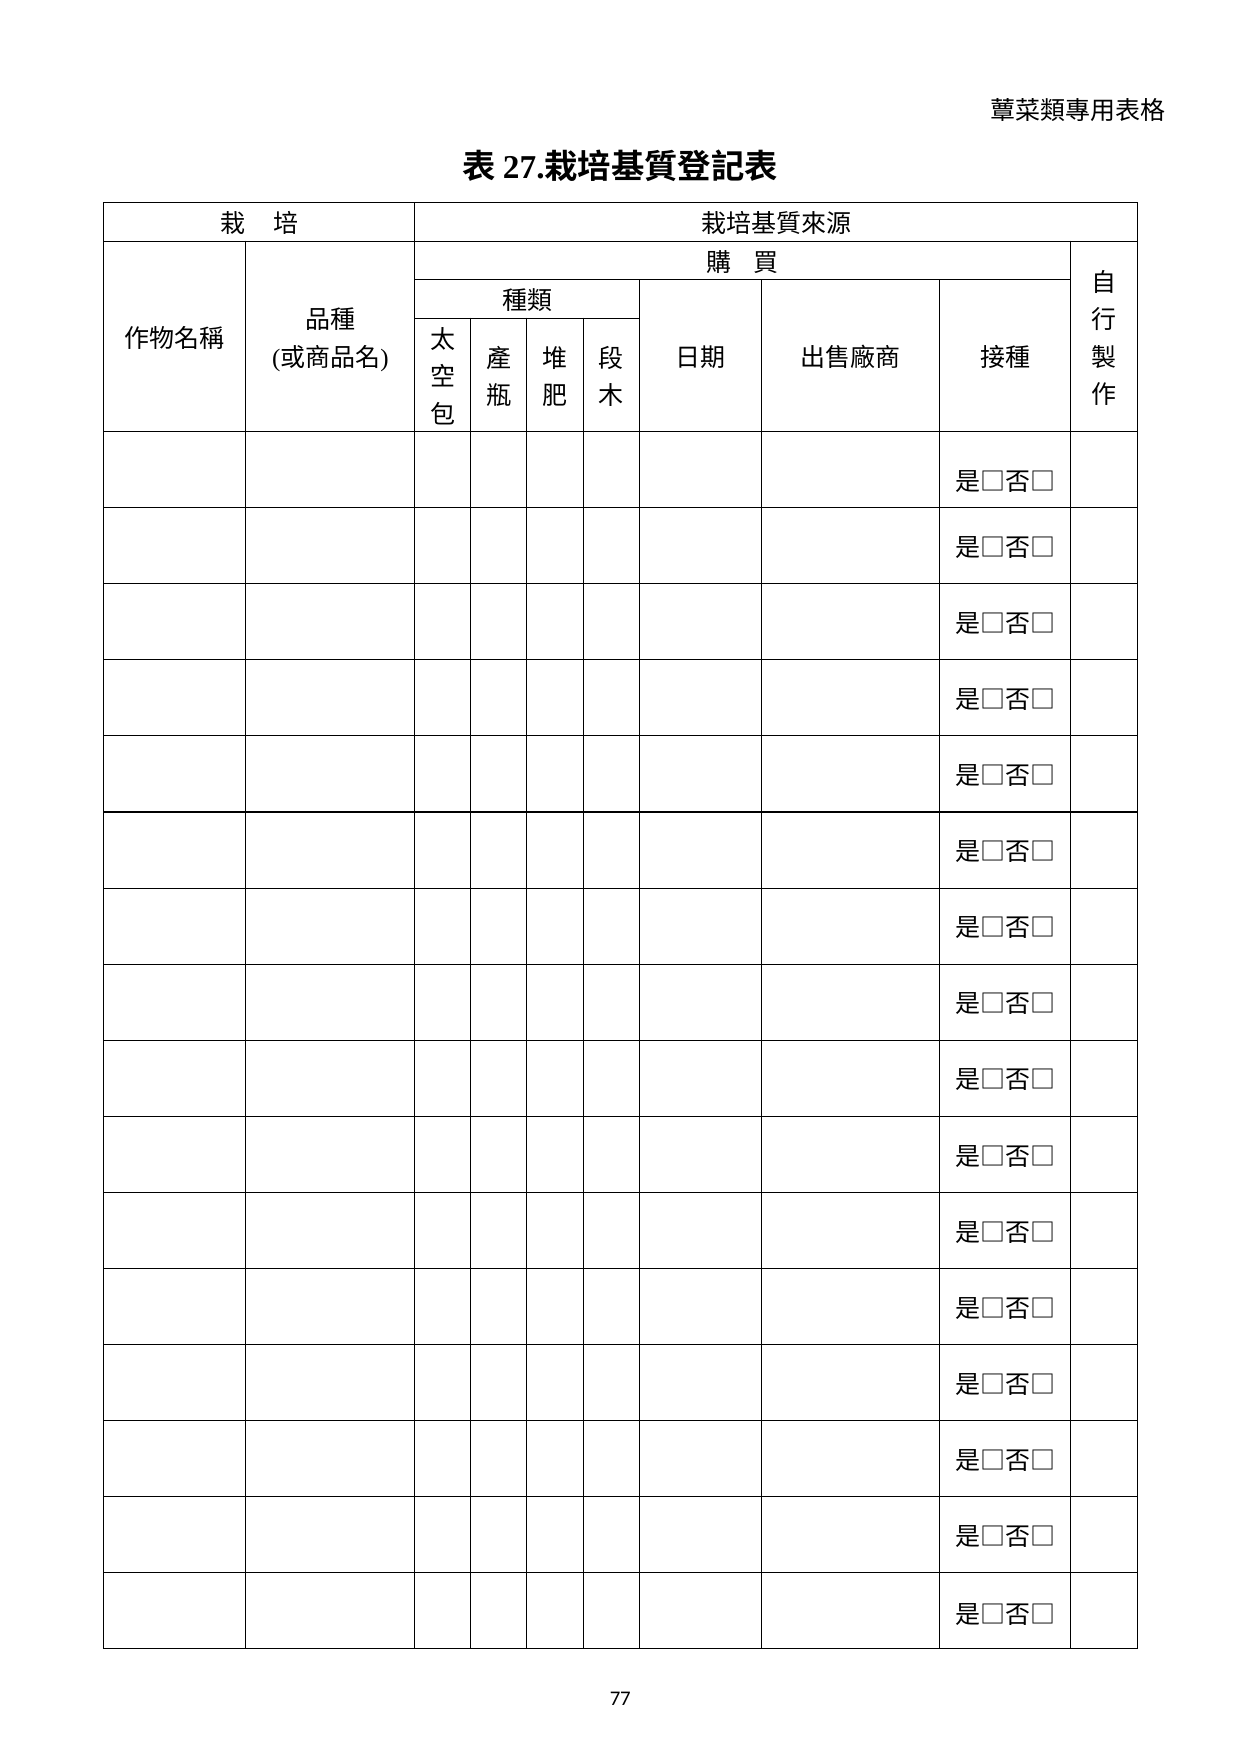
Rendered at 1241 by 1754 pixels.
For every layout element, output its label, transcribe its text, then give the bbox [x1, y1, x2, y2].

table_cell [640, 508, 761, 583]
table_cell [584, 1193, 639, 1268]
table_cell [1071, 508, 1137, 583]
table_cell [415, 584, 470, 659]
table_cell [640, 1497, 761, 1572]
table_cell [1071, 1193, 1137, 1268]
table_cell [584, 965, 639, 1039]
table_cell 是□否□ [940, 1193, 1070, 1268]
table_cell [1071, 1041, 1137, 1116]
table_cell [471, 584, 526, 659]
table_cell [762, 813, 939, 887]
table_cell 日期 [640, 280, 761, 431]
table_cell [527, 508, 583, 583]
table_cell [471, 889, 526, 963]
table_cell [471, 508, 526, 583]
table_cell [527, 1345, 583, 1420]
table_cell [527, 1193, 583, 1268]
table_cell [584, 1117, 639, 1192]
table_cell [246, 584, 414, 659]
table_cell [471, 1117, 526, 1192]
table_cell [104, 432, 245, 507]
table_cell [1071, 889, 1137, 963]
table_cell 接種 [940, 280, 1070, 431]
table_cell [415, 1269, 470, 1344]
table_cell [104, 1573, 245, 1648]
table_cell [471, 1269, 526, 1344]
table_cell [1071, 1269, 1137, 1344]
table_cell 種類 [415, 280, 639, 318]
table_cell [640, 432, 761, 507]
table_cell [527, 660, 583, 735]
table_cell 是□否□ [940, 432, 1070, 507]
table_cell [640, 1421, 761, 1496]
table_cell [1071, 1497, 1137, 1572]
table_cell [762, 1573, 939, 1648]
table_cell [640, 813, 761, 887]
table_cell 產瓶 [471, 319, 526, 431]
table_cell [527, 1573, 583, 1648]
table_cell 是□否□ [940, 1041, 1070, 1116]
table_cell [640, 965, 761, 1039]
table_cell [584, 1573, 639, 1648]
table_cell 作物名稱 [104, 242, 245, 431]
table_cell 是□否□ [940, 813, 1070, 887]
table_cell [471, 1497, 526, 1572]
table_cell [415, 660, 470, 735]
table_cell 是□否□ [940, 1573, 1070, 1648]
table_cell 是□否□ [940, 660, 1070, 735]
table_cell [1071, 1345, 1137, 1420]
table_cell [762, 1041, 939, 1116]
table_cell [640, 889, 761, 963]
table_cell [471, 660, 526, 735]
table_cell [584, 432, 639, 507]
table_cell [584, 1421, 639, 1496]
table_cell [104, 1117, 245, 1192]
table_cell [104, 584, 245, 659]
table_cell [762, 965, 939, 1039]
table_cell [640, 1193, 761, 1268]
table_cell [584, 1345, 639, 1420]
table_cell [1071, 1117, 1137, 1192]
table_cell 段木 [584, 319, 639, 431]
table_cell [762, 508, 939, 583]
table_cell [246, 813, 414, 887]
table_cell [104, 965, 245, 1039]
table_cell [471, 1193, 526, 1268]
table_cell [104, 1345, 245, 1420]
table_cell [762, 1269, 939, 1344]
table_cell [584, 660, 639, 735]
table_cell [246, 432, 414, 507]
table_cell [415, 965, 470, 1039]
table_cell [584, 813, 639, 887]
table_cell [246, 1497, 414, 1572]
text 蕈菜類專用表格 [75, 89, 1165, 127]
table_cell [1071, 1573, 1137, 1648]
table_cell [104, 508, 245, 583]
table_cell [104, 1421, 245, 1496]
table_cell [584, 508, 639, 583]
table_cell [415, 508, 470, 583]
table_cell [471, 1421, 526, 1496]
table_cell [584, 1269, 639, 1344]
table_cell [1071, 965, 1137, 1039]
subtitle 表27.栽培基質登記表 [75, 127, 1165, 202]
table_cell [471, 432, 526, 507]
table_cell [104, 660, 245, 735]
table_cell [471, 1345, 526, 1420]
table_cell [640, 1041, 761, 1116]
table_cell [246, 1269, 414, 1344]
table_cell [246, 1421, 414, 1496]
table_cell 是□否□ [940, 1497, 1070, 1572]
table_cell [104, 1269, 245, 1344]
table_cell [246, 660, 414, 735]
table_cell [415, 736, 470, 811]
table_cell [415, 1117, 470, 1192]
table_cell [104, 1041, 245, 1116]
table_cell [527, 889, 583, 963]
table_cell 是□否□ [940, 584, 1070, 659]
table_cell [527, 1421, 583, 1496]
table_cell [415, 1573, 470, 1648]
table_cell 是□否□ [940, 508, 1070, 583]
table_cell 是□否□ [940, 1421, 1070, 1496]
table_cell [762, 1193, 939, 1268]
table_cell [1071, 736, 1137, 811]
table_cell [471, 813, 526, 887]
table_cell [640, 1573, 761, 1648]
table_cell [415, 1041, 470, 1116]
table_cell [640, 736, 761, 811]
table_cell [762, 1421, 939, 1496]
table_cell [584, 1041, 639, 1116]
table_cell [527, 813, 583, 887]
table_cell [246, 1193, 414, 1268]
table_cell 是□否□ [940, 736, 1070, 811]
table_cell [527, 1497, 583, 1572]
table_cell [640, 584, 761, 659]
table_cell [527, 1269, 583, 1344]
table_cell 太空包 [415, 319, 470, 431]
table_cell [415, 1345, 470, 1420]
table_cell [527, 432, 583, 507]
table_cell [640, 1269, 761, 1344]
table_cell [415, 1497, 470, 1572]
table_cell [471, 965, 526, 1039]
table_cell [762, 1345, 939, 1420]
table_cell [471, 1573, 526, 1648]
table_cell [1071, 1421, 1137, 1496]
table_cell [584, 889, 639, 963]
table_cell [246, 1117, 414, 1192]
table_cell [415, 1421, 470, 1496]
table_cell 堆肥 [527, 319, 583, 431]
table_cell [762, 889, 939, 963]
table_cell [640, 660, 761, 735]
table_cell [471, 1041, 526, 1116]
table_cell [762, 1117, 939, 1192]
table_cell [584, 736, 639, 811]
table_cell 出售廠商 [762, 280, 939, 431]
table_cell [104, 889, 245, 963]
table_cell [415, 813, 470, 887]
table_cell [104, 736, 245, 811]
table_cell [471, 736, 526, 811]
table_cell 是□否□ [940, 1117, 1070, 1192]
table_header 栽培基質來源 [415, 203, 1137, 241]
table_cell [415, 1193, 470, 1268]
table_cell [104, 1193, 245, 1268]
table_cell [415, 889, 470, 963]
table_cell [584, 584, 639, 659]
table_cell [1071, 813, 1137, 887]
table_cell [527, 1117, 583, 1192]
table_cell [104, 813, 245, 887]
table_cell [527, 1041, 583, 1116]
table_cell [246, 736, 414, 811]
table_cell [640, 1345, 761, 1420]
table_cell [1071, 584, 1137, 659]
table_cell [246, 965, 414, 1039]
table_cell [1071, 432, 1137, 507]
table_cell [527, 584, 583, 659]
table_cell 自行 製作 [1071, 242, 1137, 431]
table_cell [762, 660, 939, 735]
table_cell [246, 889, 414, 963]
table_header 栽 培 [104, 203, 414, 241]
table_cell [762, 736, 939, 811]
table_cell [246, 1573, 414, 1648]
table_cell [246, 508, 414, 583]
table_cell [1071, 660, 1137, 735]
table_cell 品種 (或商品名) [246, 242, 414, 431]
table_cell [762, 432, 939, 507]
table_cell [527, 965, 583, 1039]
table_cell [104, 1497, 245, 1572]
table_cell 是□否□ [940, 1269, 1070, 1344]
table_cell [762, 584, 939, 659]
table_cell 是□否□ [940, 889, 1070, 963]
table_cell [415, 432, 470, 507]
table_cell 是□否□ [940, 1345, 1070, 1420]
table_cell [762, 1497, 939, 1572]
table_cell [527, 736, 583, 811]
table_cell [246, 1345, 414, 1420]
table_cell [640, 1117, 761, 1192]
table_cell 購 買 [415, 242, 1070, 279]
table_cell [584, 1497, 639, 1572]
table_cell 是□否□ [940, 965, 1070, 1039]
table_cell [246, 1041, 414, 1116]
